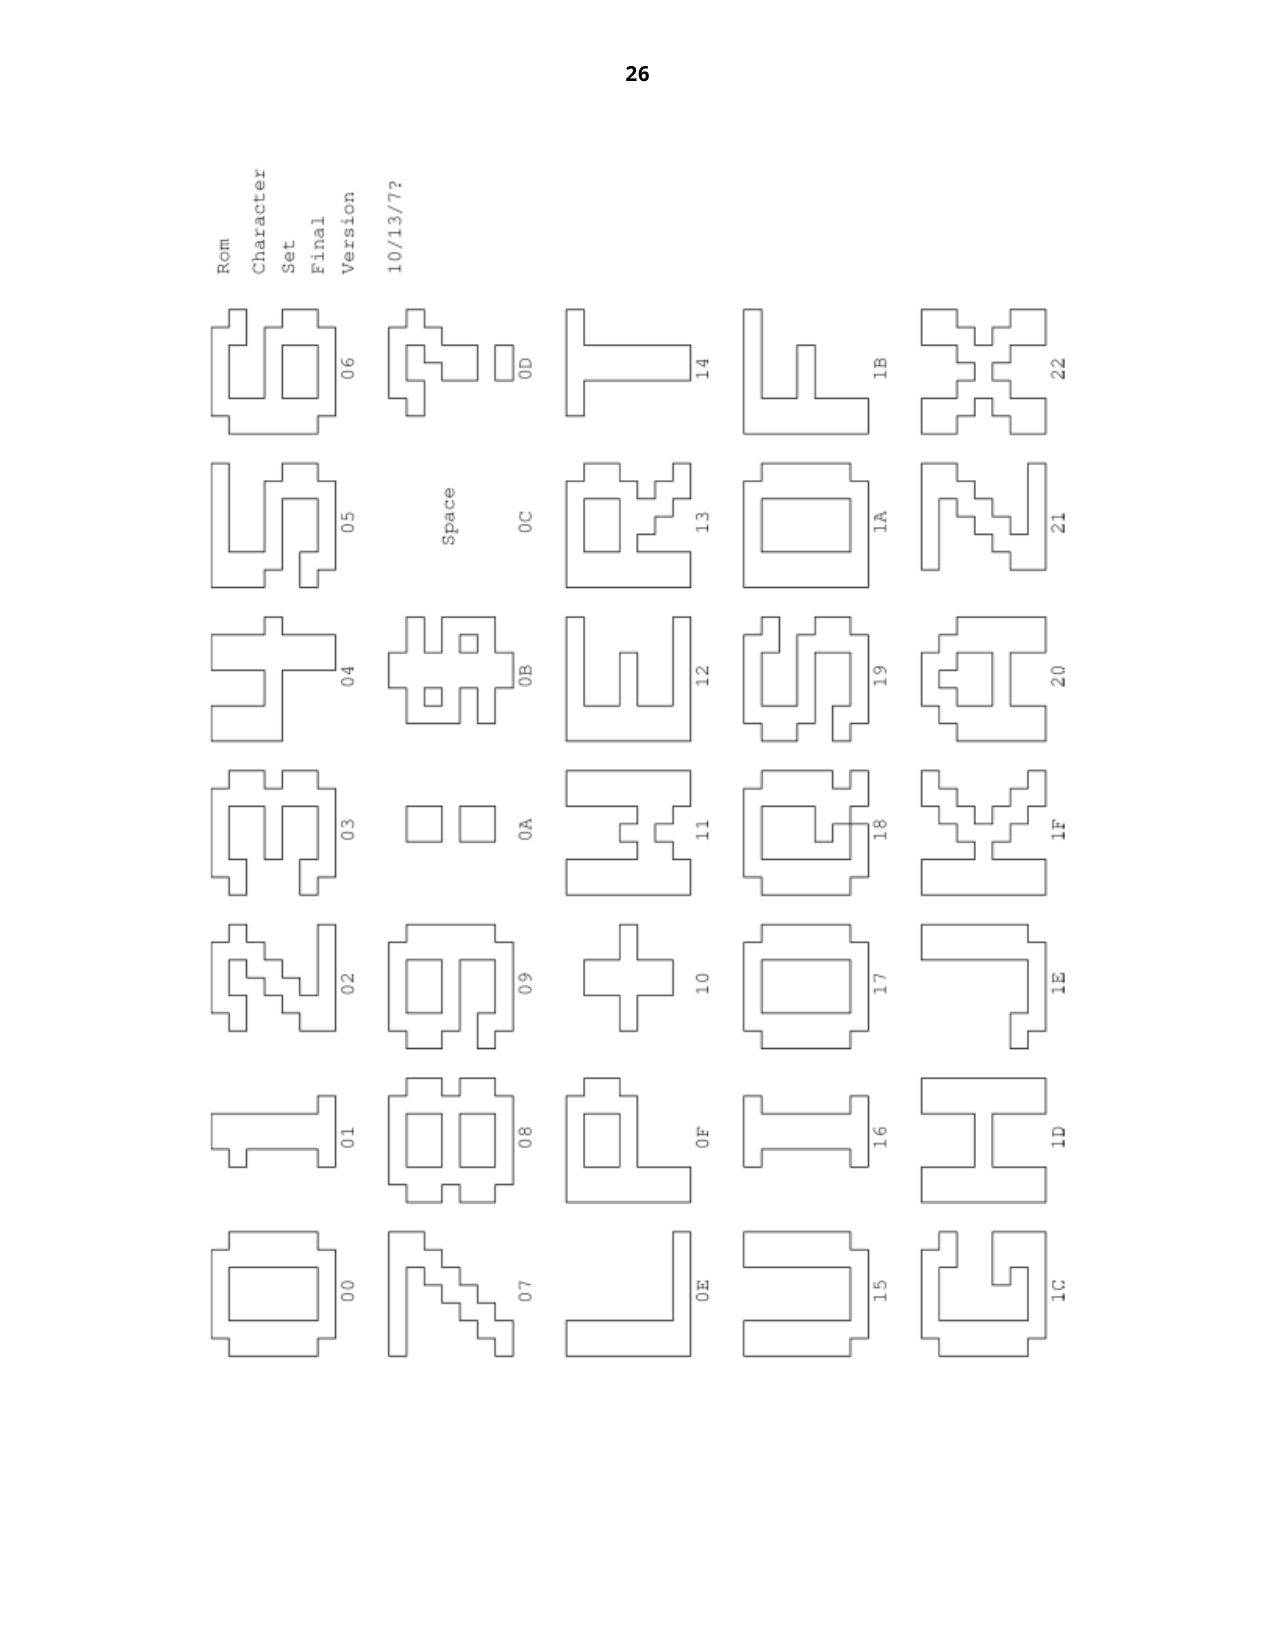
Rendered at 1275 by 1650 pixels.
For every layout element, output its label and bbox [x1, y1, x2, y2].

picture [210, 165, 1065, 1359]
